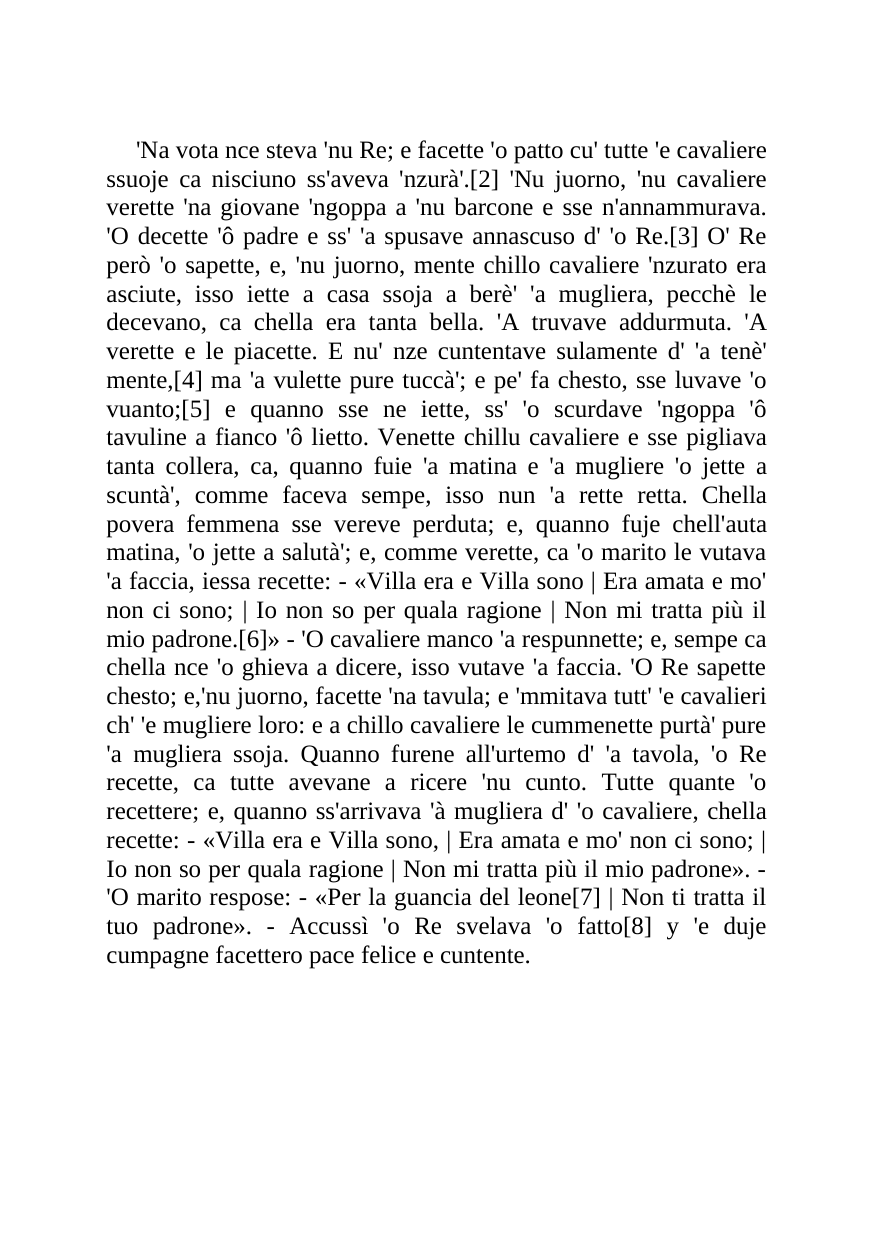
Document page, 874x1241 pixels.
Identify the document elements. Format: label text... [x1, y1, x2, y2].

text 'Na vota nce steva 'nu Re; e facette 'o patto cu' tutte 'e cavaliere ssuoje ca nisciuno ss'aveva 'nzurà'.[2] 'Nu juorno, 'nu cavaliere verette 'na giovane 'ngoppa a 'nu barcone e sse n'annammurava. 'O decette 'ô padre e ss' 'a spusave annascuso d' 'o Re.[3] O' Re però 'o sapette, e, 'nu juorno, mente chillo cavaliere 'nzurato era asciute, isso iette a casa ssoja a berè' 'a mugliera, pecchè le decevano, ca chella era tanta bella. 'A truvave addurmuta. 'A verette e le piacette. E nu' nze cuntentave sulamente d' 'a tenè' mente,[4] ma 'a vulette pure tuccà'; e pe' fa chesto, sse luvave 'o vuanto;[5] e quanno sse ne iette, ss' 'o scurdave 'ngoppa 'ô tavuline a fianco 'ô lietto. Venette chillu cavaliere e sse pigliava tanta collera, ca, quanno fuie 'a matina e 'a mugliere 'o jette a scuntà', comme faceva sempe, isso nun 'a rette retta. Chella povera femmena sse vereve perduta; e, quanno fuje chell'auta matina, 'o jette a salutà'; e, comme verette, ca 'o marito le vutava 'a faccia, iessa recette: - «Villa era e Villa sono | Era amata e mo' non ci sono; | Io non so per quala ragione | Non mi tratta più il mio padrone.[6]» - 'O cavaliere manco 'a respunnette; e, sempe ca chella nce 'o ghieva a dicere, isso vutave 'a faccia. 'O Re sapette chesto; e,'nu juorno, facette 'na tavula; e 'mmitava tutt' 'e cavalieri ch' 'e mugliere loro: e a chillo cavaliere le cummenette purtà' pure 'a mugliera ssoja. Quanno furene all'urtemo d' 'a tavola, 'o Re recette, ca tutte avevane a ricere 'nu cunto. Tutte quante 'o recettere; e, quanno ss'arrivava 'à mugliera d' 'o cavaliere, chella recette: - «Villa era e Villa sono, | Era amata e mo' non ci sono; | Io non so per quala ragione | Non mi tratta più il mio padrone». - 'O marito respose: - «Per la guancia del leone[7] | Non ti tratta il tuo padrone». - Accussì 'o Re svelava 'o fatto[8] y 'e duje cumpagne facettero pace felice e cuntente. [106, 135, 768, 969]
